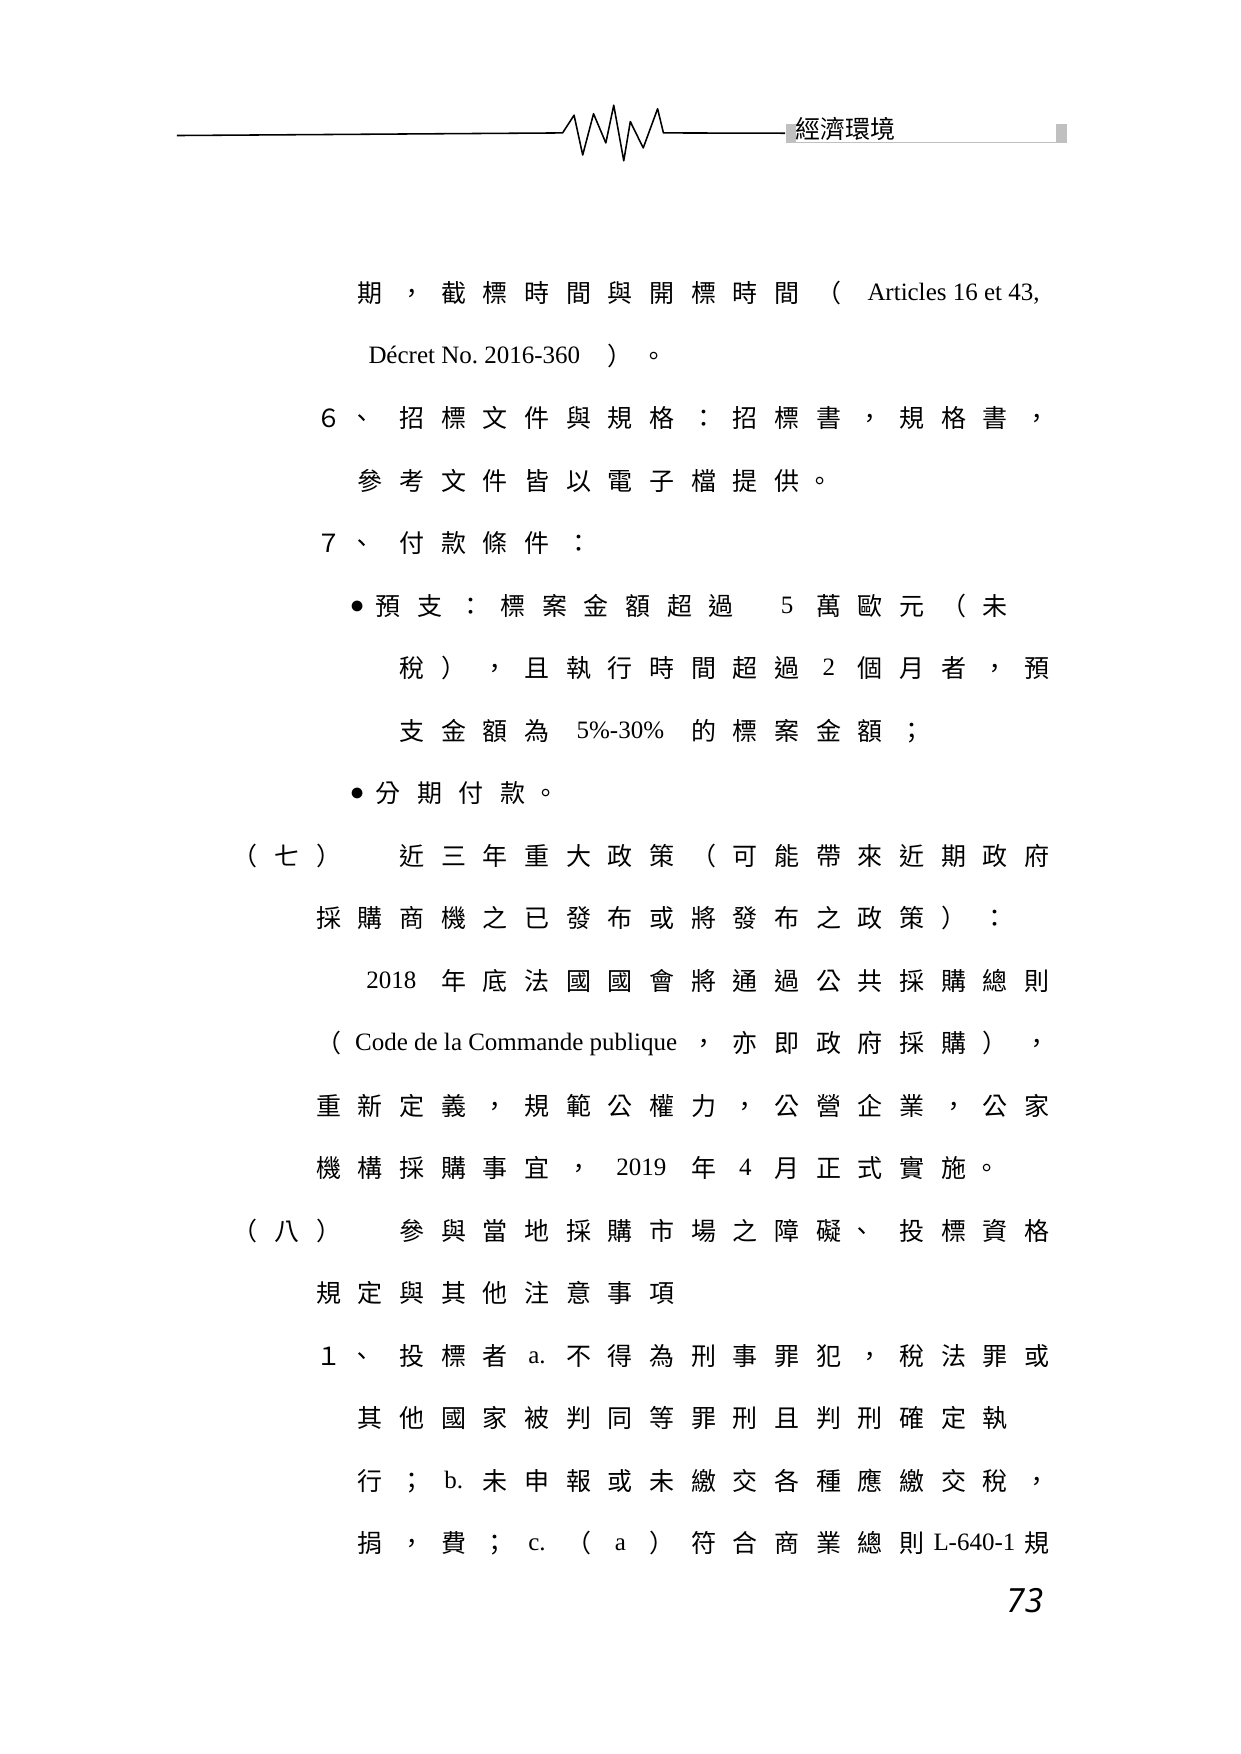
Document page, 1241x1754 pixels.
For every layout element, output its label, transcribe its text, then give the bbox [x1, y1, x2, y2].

text １、投標者a.不得為刑事罪犯，稅法罪或其他國家被判同等罪刑且判刑確定執行；b.未申報或未繳交各種應繳交稅，捐，費；c.（a）符合商業總則L-640-1規 [281, 1313, 1058, 1563]
text ● 分期付款。 [330, 750, 1058, 813]
text 2018年底法國國會將通過公共採購總則（Code de la Commande publique，亦即政府採購），重新定義，規範公權力，公營企業，公家機構採購事宜，2019年4月正式實施。 [281, 938, 1058, 1188]
text ● 預支：標案金額超過5萬歐元（未稅），且執行時間超過2個月者，預支金額為5%-30%的標案金額； [330, 563, 1058, 750]
text 期，截標時間與開標時間（Articles 16 et 43, Décret No. 2016-360）。 [281, 250, 1058, 375]
text （八） 參與當地採購市場之障礙、投標資格規定與其他注意事項 [207, 1188, 1058, 1313]
text ７、付款條件： [281, 500, 1058, 563]
text （七） 近三年重大政策（可能帶來近期政府採購商機之已發布或將發布之政策）： [207, 813, 1058, 938]
text ６、招標文件與規格：招標書，規格書，參考文件皆以電子檔提供。 [281, 375, 1058, 500]
